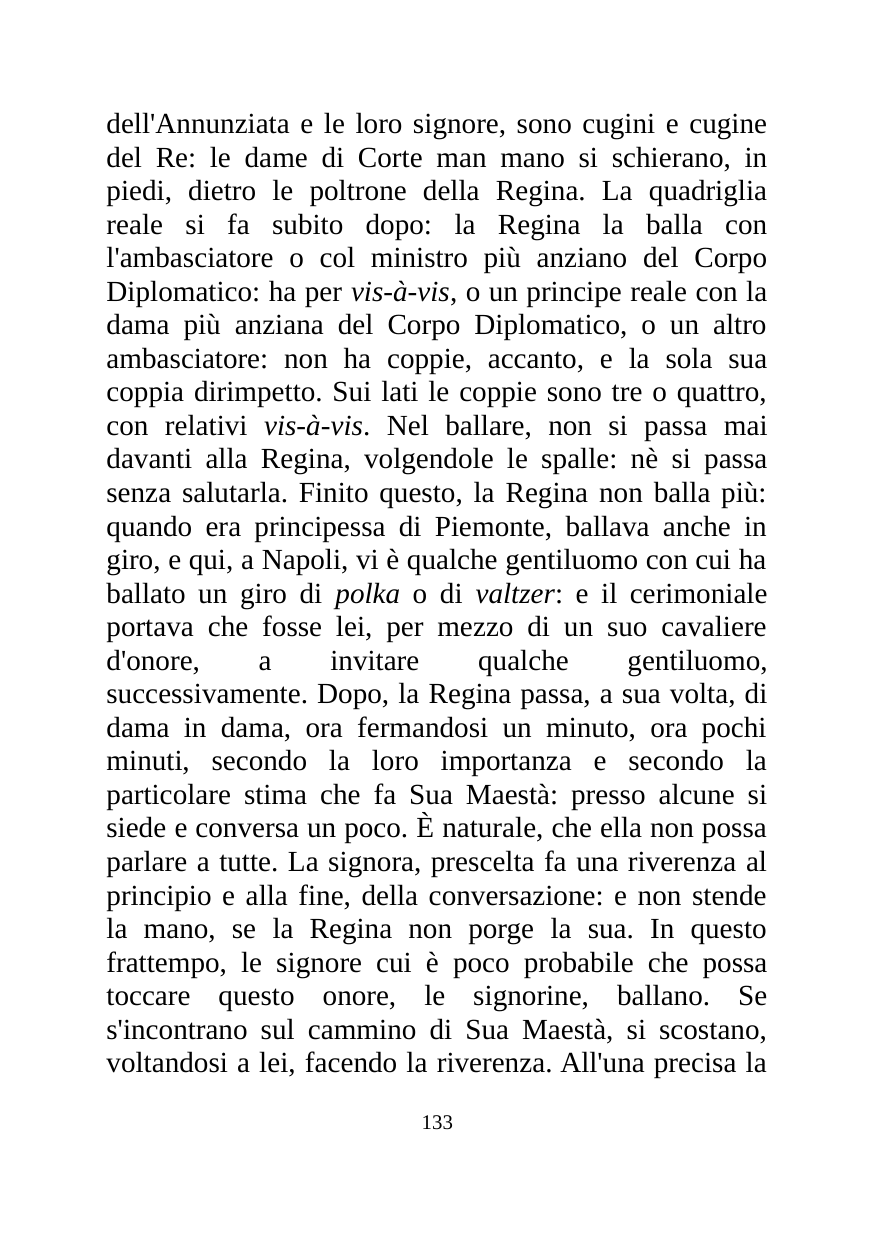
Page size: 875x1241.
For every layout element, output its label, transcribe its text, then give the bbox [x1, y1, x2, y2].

text dell'Annunziata e le loro signore, sono cugini e cugine del Re: le dame di Corte man mano si schierano, in piedi, dietro le poltrone della Regina. La quadriglia reale si fa subito dopo: la Regina la balla con l'ambasciatore o col ministro più anziano del Corpo Diplomatico: ha per vis-à-vis, o un principe reale con la dama più anziana del Corpo Diplomatico, o un altro ambasciatore: non ha coppie, accanto, e la sola sua coppia dirimpetto. Sui lati le coppie sono tre o quattro, con relativi vis-à-vis. Nel ballare, non si passa mai davanti alla Regina, volgendole le spalle: nè si passa senza salutarla. Finito questo, la Regina non balla più: quando era principessa di Piemonte, ballava anche in giro, e qui, a Napoli, vi è qualche gentiluomo con cui ha ballato un giro di polka o di valtzer: e il cerimoniale portava che fosse lei, per mezzo di un suo cavaliere d'onore, a invitare qualche gentiluomo, successivamente. Dopo, la Regina passa, a sua volta, di dama in dama, ora fermandosi un minuto, ora pochi minuti, secondo la loro importanza e secondo la particolare stima che fa Sua Maestà: presso alcune si siede e conversa un poco. È naturale, che ella non possa parlare a tutte. La signora, prescelta fa una riverenza al principio e alla fine, della conversazione: e non stende la mano, se la Regina non porge la sua. In questo frattempo, le signore cui è poco probabile che possa toccare questo onore, le signorine, ballano. Se s'incontrano sul cammino di Sua Maestà, si scostano, voltandosi a lei, facendo la riverenza. All'una precisa la [106, 106, 768, 1079]
